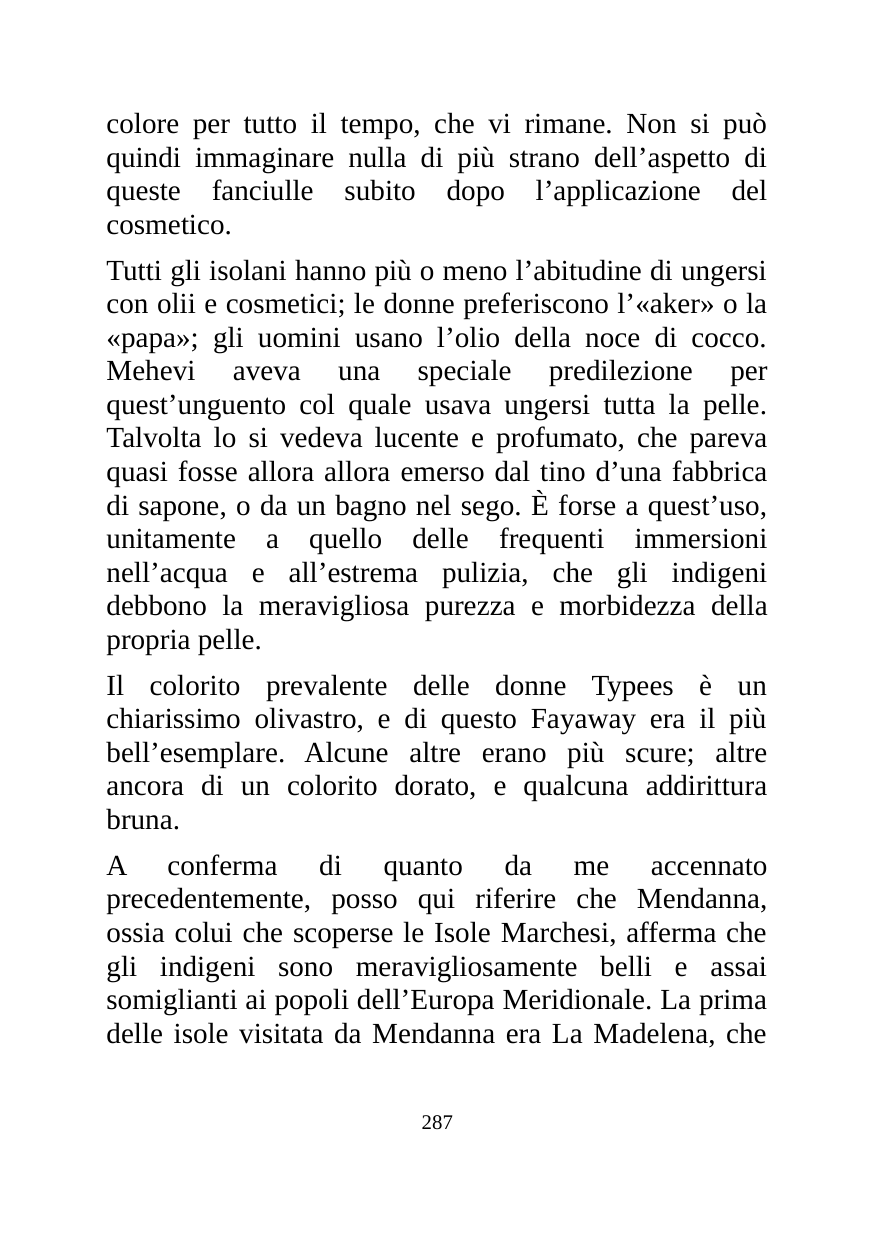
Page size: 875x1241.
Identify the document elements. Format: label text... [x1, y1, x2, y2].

text Tutti gli isolani hanno più o meno l’abitudine di ungersi con olii e cosmetici; le donne preferiscono l’«aker» o la «papa»; gli uomini usano l’olio della noce di cocco. Mehevi aveva una speciale predilezione per quest’unguento col quale usava ungersi tutta la pelle. Talvolta lo si vedeva lucente e profumato, che pareva quasi fosse allora allora emerso dal tino d’una fabbrica di sapone, o da un bagno nel sego. È forse a quest’uso, unitamente a quello delle frequenti immersioni nell’acqua e all’estrema pulizia, che gli indigeni debbono la meravigliosa purezza e morbidezza della propria pelle. [106, 253, 768, 655]
text Il colorito prevalente delle donne Typees è un chiarissimo olivastro, e di questo Fayaway era il più bell’esemplare. Alcune altre erano più scure; altre ancora di un colorito dorato, e qualcuna addirittura bruna. [106, 668, 768, 836]
text colore per tutto il tempo, che vi rimane. Non si può quindi immaginare nulla di più strano dell’aspetto di queste fanciulle subito dopo l’applicazione del cosmetico. [106, 106, 768, 240]
text A conferma di quanto da me accennato precedentemente, posso qui riferire che Mendanna, ossia colui che scoperse le Isole Marchesi, afferma che gli indigeni sono meravigliosamente belli e assai somiglianti ai popoli dell’Europa Meridionale. La prima delle isole visitata da Mendanna era La Madelena, che [106, 848, 768, 1049]
